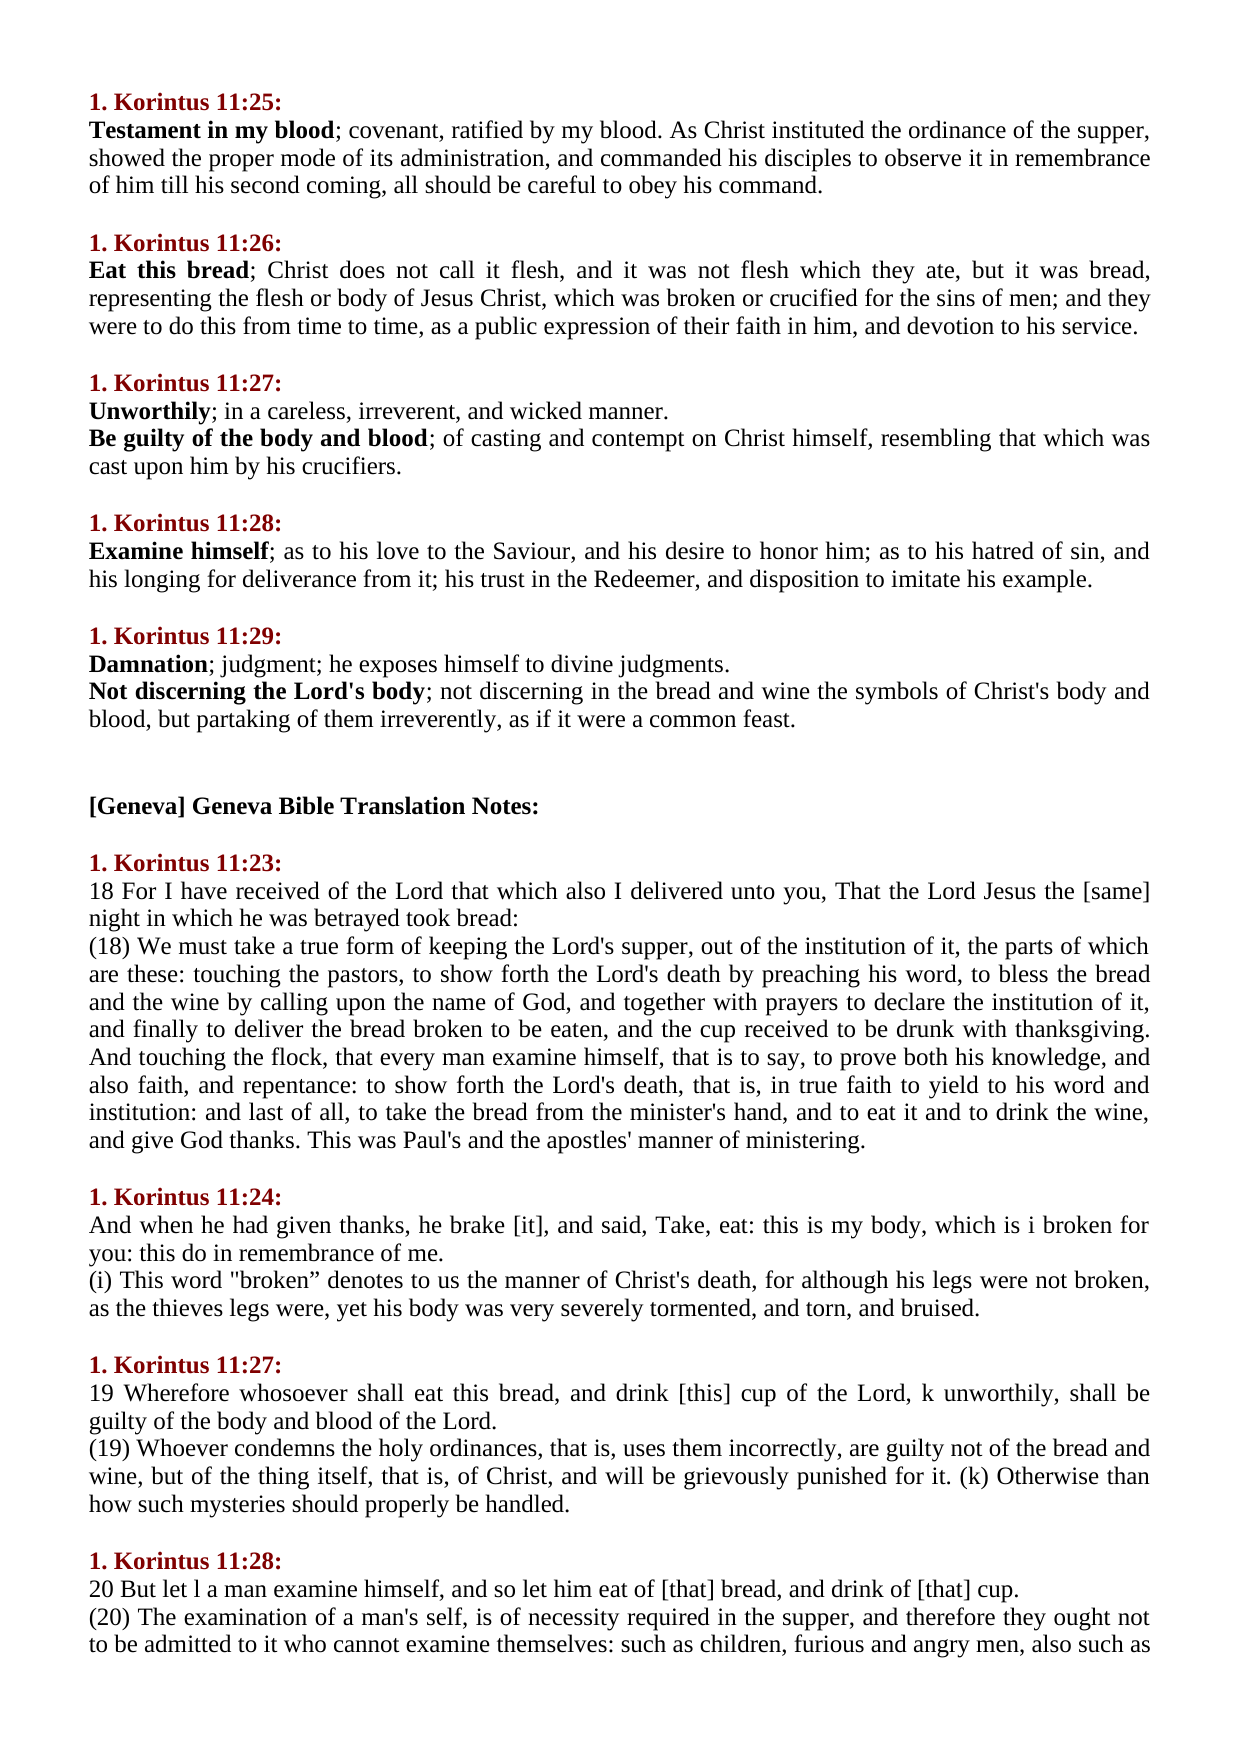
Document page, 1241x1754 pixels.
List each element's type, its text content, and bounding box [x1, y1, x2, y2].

text 1. Korintus 11:27: [88, 369, 1152, 397]
text Damnation; judgment; he exposes himself to divine judgments. Not discerning the Lord's body; not discerning in the bread and wine the symbols of Christ's body and blood, but partaking of them irreverently, as if it were a common feast. [88, 650, 1152, 733]
text 1. Korintus 11:29: [88, 622, 1152, 650]
text Unworthily; in a careless, irreverent, and wicked manner. Be guilty of the body and blood; of casting and contempt on Christ himself, resembling that which was cast upon him by his crucifiers. [88, 397, 1152, 480]
text And when he had given thanks, he brake [it], and said, Take, eat: this is my body, which is i broken for you: this do in remembrance of me. (i) This word "broken” denotes to us the manner of Christ's death, for although his legs were not broken, as the thieves legs were, yet his body was very severely tormented, and torn, and bruised. [88, 1211, 1152, 1322]
text 1. Korintus 11:23: [88, 849, 1152, 877]
text 1. Korintus 11:26: [88, 229, 1152, 257]
text 1. Korintus 11:25: [88, 88, 1152, 116]
text 1. Korintus 11:24: [88, 1183, 1152, 1211]
text Eat this bread; Christ does not call it flesh, and it was not flesh which they ate, but it was bread, representing the flesh or body of Jesus Christ, which was broken or crucified for the sins of men; and they were to do this from time to time, as a public expression of their faith in him, and devotion to his service. [88, 257, 1152, 340]
text 1. Korintus 11:28: [88, 1547, 1152, 1575]
text 19 Wherefore whosoever shall eat this bread, and drink [this] cup of the Lord, k unworthily, shall be guilty of the body and blood of the Lord. (19) Whoever condemns the holy ordinances, that is, uses them incorrectly, are guilty not of the bread and wine, but of the thing itself, that is, of Christ, and will be grievously punished for it. (k) Otherwise than how such mysteries should properly be handled. [88, 1379, 1152, 1518]
text Examine himself; as to his love to the Saviour, and his desire to honor him; as to his hatred of sin, and his longing for deliverance from it; his trust in the Redeemer, and disposition to imitate his example. [88, 537, 1152, 593]
text 1. Korintus 11:28: [88, 509, 1152, 537]
text 20 But let l a man examine himself, and so let him eat of [that] bread, and drink of [that] cup. (20) The examination of a man's self, is of necessity required in the supper, and therefore they ought not to be admitted to it who cannot examine themselves: such as children, furious and angry men, also such as [88, 1575, 1152, 1658]
text 1. Korintus 11:27: [88, 1351, 1152, 1379]
text Testament in my blood; covenant, ratified by my blood. As Christ instituted the ordinance of the supper, showed the proper mode of its administration, and commanded his disciples to observe it in remembrance of him till his second coming, all should be careful to obey his command. [88, 116, 1152, 199]
text [Geneva] Geneva Bible Translation Notes: [88, 792, 1152, 820]
text 18 For I have received of the Lord that which also I delivered unto you, That the Lord Jesus the [same] night in which he was betrayed took bread: (18) We must take a true form of keeping the Lord's supper, out of the institution of it, the parts of which are these: touching the pastors, to show forth the Lord's death by preaching his word, to bless the bread and the wine by calling upon the name of God, and together with prayers to declare the institution of it, and finally to deliver the bread broken to be eaten, and the cup received to be drunk with thanksgiving. And touching the flock, that every man examine himself, that is to say, to prove both his knowledge, and also faith, and repentance: to show forth the Lord's death, that is, in true faith to yield to his word and institution: and last of all, to take the bread from the minister's hand, and to eat it and to drink the wine, and give God thanks. This was Paul's and the apostles' manner of ministering. [88, 877, 1152, 1154]
